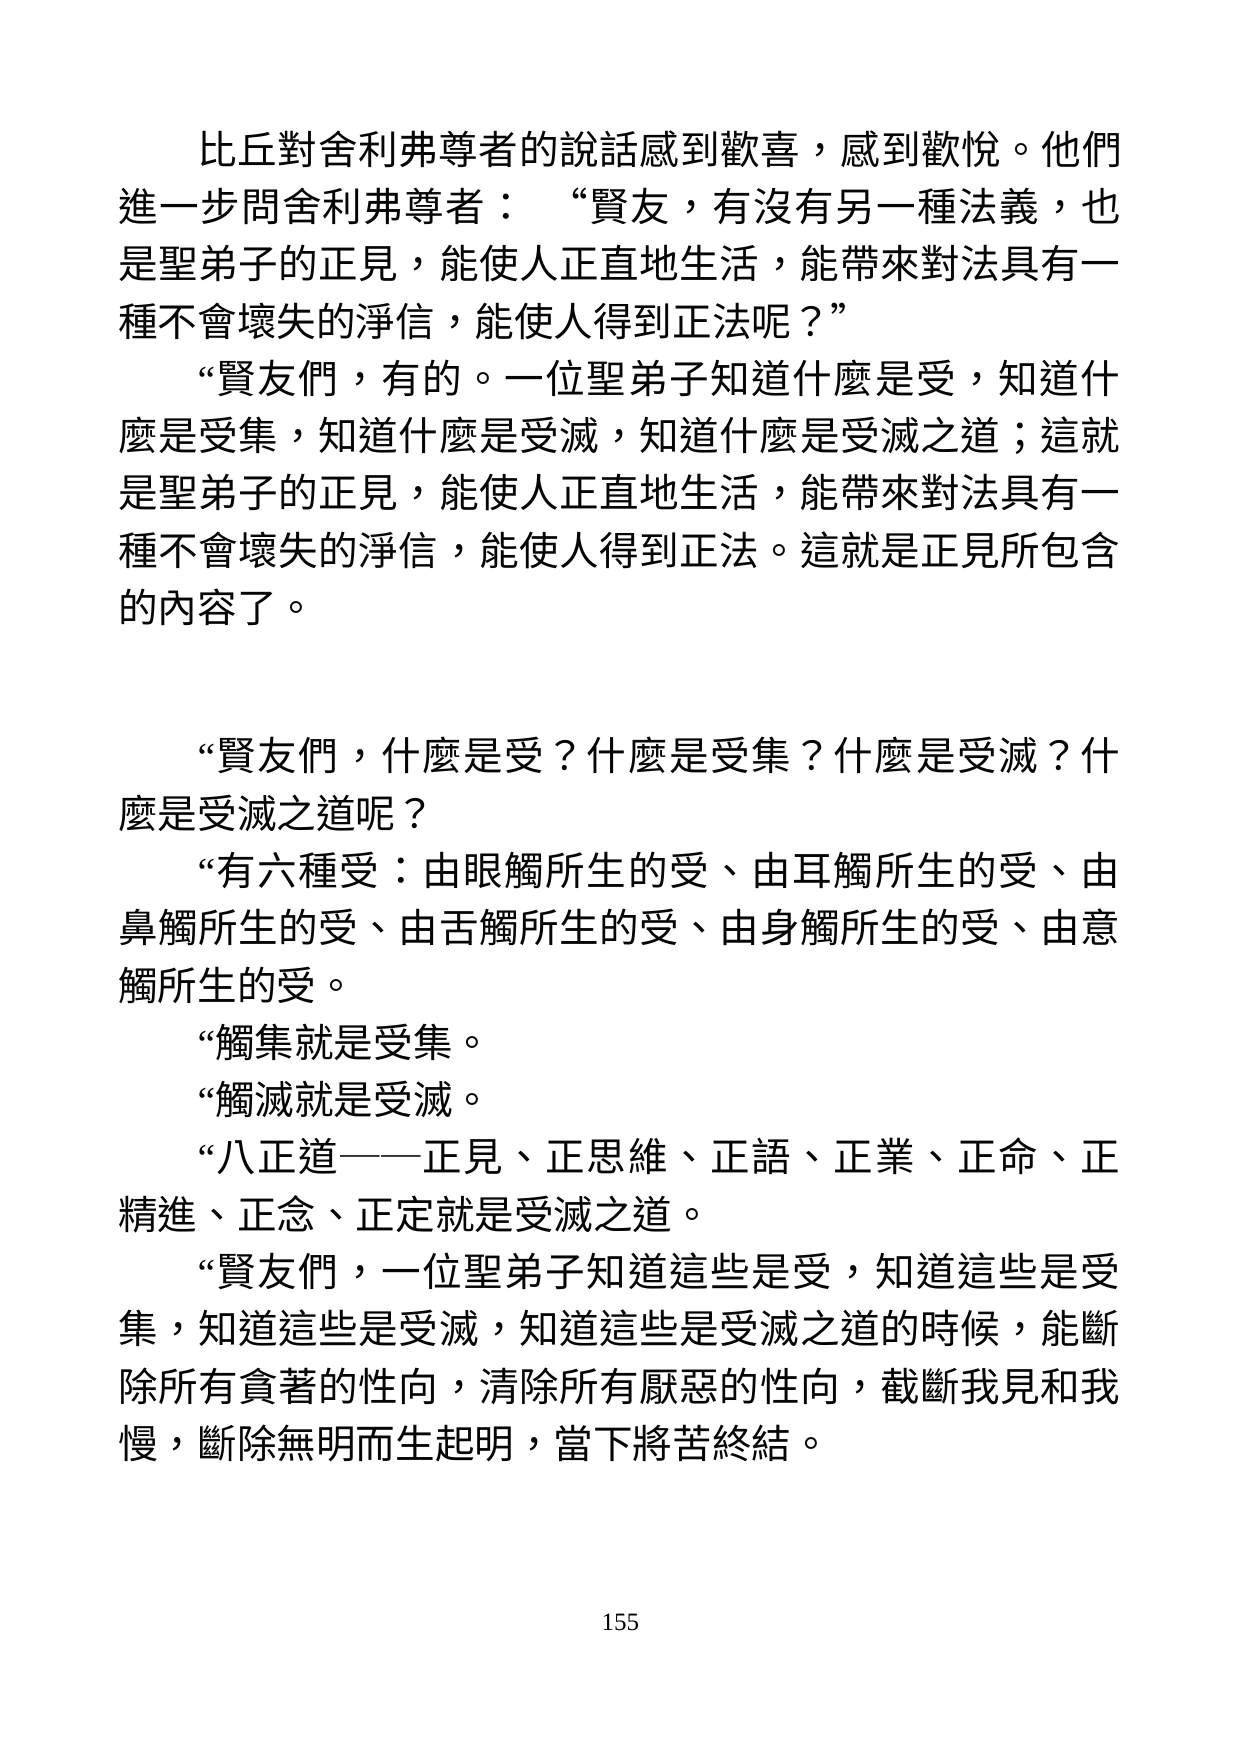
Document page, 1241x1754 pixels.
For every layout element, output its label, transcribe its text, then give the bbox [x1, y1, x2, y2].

text 比丘對舍利弗尊者的說話感到歡喜，感到歡悅。他們進一步問舍利弗尊者： “賢友，有沒有另一種法義，也是聖弟子的正見，能使人正直地生活，能帶來對法具有一種不會壞失的淨信，能使人得到正法呢？” [118, 118, 1122, 347]
text “賢友們，一位聖弟子知道這些是受，知道這些是受集，知道這些是受滅，知道這些是受滅之道的時候，能斷除所有貪著的性向，清除所有厭惡的性向，截斷我見和我慢，斷除無明而生起明，當下將苦終結。 [118, 1240, 1122, 1469]
text “有六種受：由眼觸所生的受、由耳觸所生的受、由鼻觸所生的受、由舌觸所生的受、由身觸所生的受、由意觸所生的受。 [118, 839, 1122, 1011]
text “觸集就是受集。 [118, 1011, 1122, 1068]
text “八正道──正見、正思維、正語、正業、正命、正精進、正念、正定就是受滅之道。 [118, 1126, 1122, 1240]
text “賢友們，什麼是受？什麼是受集？什麼是受滅？什麼是受滅之道呢？ [118, 725, 1122, 839]
text “賢友們，有的。一位聖弟子知道什麼是受，知道什麼是受集，知道什麼是受滅，知道什麼是受滅之道；這就是聖弟子的正見，能使人正直地生活，能帶來對法具有一種不會壞失的淨信，能使人得到正法。這就是正見所包含的內容了。 [118, 347, 1122, 634]
text “觸滅就是受滅。 [118, 1068, 1122, 1126]
